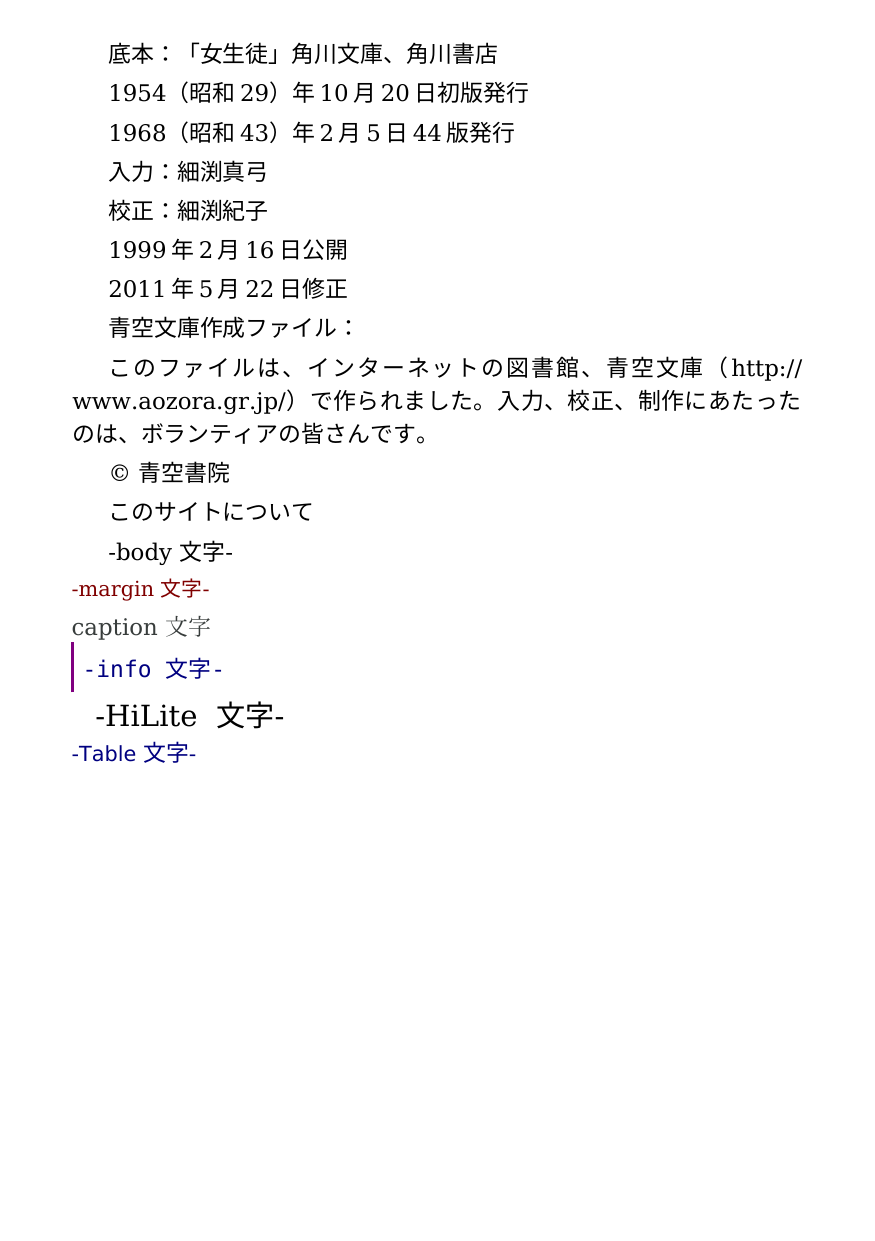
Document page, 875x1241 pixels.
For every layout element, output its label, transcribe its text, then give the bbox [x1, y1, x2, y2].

text このファイルは、インターネットの図書館、青空文庫（http://www.aozora.gr.jp/）で作られました。入力、校正、制作にあたったのは、ボランティアの皆さんです。 [72, 349, 802, 449]
text このサイトについて [72, 494, 802, 527]
text 校正：細渕紀子 [72, 193, 802, 226]
text 1954（昭和29）年10月20日初版発行 [72, 75, 802, 108]
text -info 文字- [74, 642, 803, 692]
text 入力：細渕真弓 [72, 153, 802, 187]
text caption 文字 [71, 609, 803, 642]
text 2011年5月22日修正 [72, 271, 802, 304]
text -body 文字- [72, 533, 802, 567]
text -margin 文字- [71, 572, 803, 603]
text 青空文庫作成ファイル： [72, 310, 802, 343]
text 1968（昭和43）年2月5日44版発行 [72, 114, 802, 148]
text 底本：「女生徒」角川文庫、角川書店 [72, 36, 802, 69]
text 1999年2月16日公開 [72, 232, 802, 265]
text -Table 文字- [71, 735, 803, 768]
text -HiLite 文字- [95, 692, 838, 735]
text © 青空書院 [72, 455, 802, 488]
